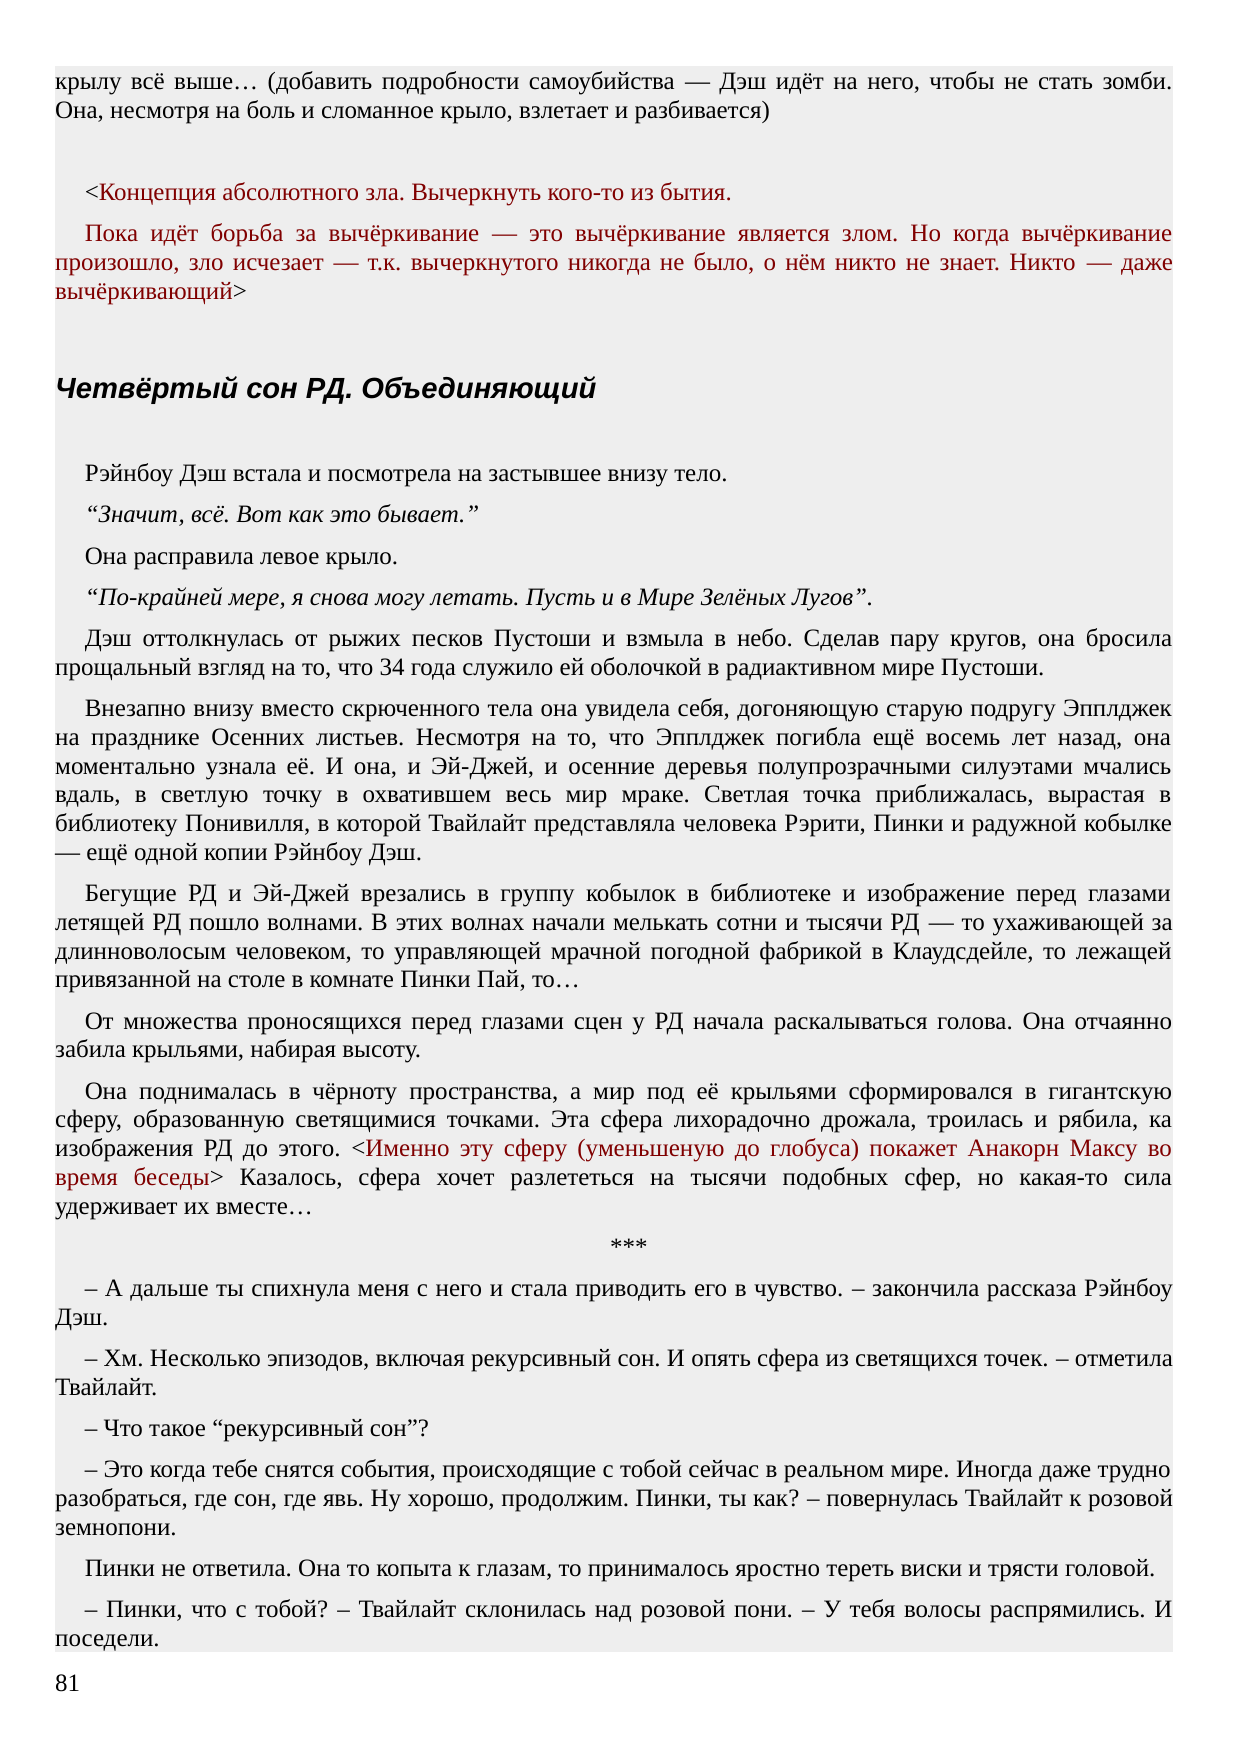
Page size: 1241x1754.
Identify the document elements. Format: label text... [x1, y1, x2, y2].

text *** [55, 1232, 1173, 1261]
text <Концепция абсолютного зла. Вычеркнуть кого-то из бытия. [55, 177, 1173, 206]
text Рэйнбоу Дэш встала и посмотрела на застывшее внизу тело. [55, 458, 1173, 487]
text – А дальше ты спихнула меня с него и стала приводить его в чувство. – закончила рассказа Рэйнбоу Дэш. [55, 1273, 1173, 1331]
text Бегущие РД и Эй-Джей врезались в группу кобылок в библиотеке и изображение перед глазами летящей РД пошло волнами. В этих волнах начали мелькать сотни и тысячи РД — то ухаживающей за длинноволосым человеком, то управляющей мрачной погодной фабрикой в Клаудсдейле, то лежащей привязанной на столе в комнате Пинки Пай, то… [55, 878, 1173, 993]
text От множества проносящихся перед глазами сцен у РД начала раскалываться голова. Она отчаянно забила крыльями, набирая высоту. [55, 1006, 1173, 1063]
text “По-крайней мере, я снова могу летать. Пусть и в Мире Зелёных Лугов”. [55, 582, 1173, 611]
text Внезапно внизу вместо скрюченного тела она увидела себя, догоняющую старую подругу Эпплджек на празднике Осенних листьев. Несмотря на то, что Эпплджек погибла ещё восемь лет назад, она моментально узнала её. И она, и Эй-Джей, и осенние деревья полупрозрачными силуэтами мчались вдаль, в светлую точку в охватившем весь мир мраке. Светлая точка приближалась, вырастая в библиотеку Понивилля, в которой Твайлайт представляла человека Рэрити, Пинки и радужной кобылке — ещё одной копии Рэйнбоу Дэш. [55, 693, 1173, 866]
text Она расправила левое крыло. [55, 541, 1173, 569]
text крылу всё выше… (добавить подробности самоубийства — Дэш идёт на него, чтобы не стать зомби. Она, несмотря на боль и сломанное крыло, взлетает и разбивается) [55, 66, 1173, 123]
text – Пинки, что с тобой? – Твайлайт склонилась над розовой пони. – У тебя волосы распрямились. И поседели. [55, 1594, 1173, 1652]
text – Что такое “рекурсивный сон”? [55, 1413, 1173, 1442]
text Пока идёт борьба за вычёркивание — это вычёркивание является злом. Но когда вычёркивание произошло, зло исчезает — т.к. вычеркнутого никогда не было, о нём никто не знает. Никто — даже вычёркивающий> [55, 218, 1173, 305]
text Она поднималась в чёрноту пространства, а мир под её крыльями сформировался в гигантскую сферу, образованную светящимися точками. Эта сфера лихорадочно дрожала, троилась и рябила, ка изображения РД до этого. <Именно эту сферу (уменьшеную до глобуса) покажет Анакорн Максу во время беседы> Казалось, сфера хочет разлететься на тысячи подобных сфер, но какая-то сила удерживает их вместе… [55, 1076, 1173, 1219]
subtitle Четвёртый сон РД. Объединяющий [55, 371, 1173, 404]
text “Значит, всё. Вот как это бывает.” [55, 499, 1173, 528]
text Дэш оттолкнулась от рыжих песков Пустоши и взмыла в небо. Сделав пару кругов, она бросила прощальный взгляд на то, что 34 года служило ей оболочкой в радиактивном мире Пустоши. [55, 623, 1173, 681]
text – Это когда тебе снятся события, происходящие с тобой сейчас в реальном мире. Иногда даже трудно разобраться, где сон, где явь. Ну хорошо, продолжим. Пинки, ты как? – повернулась Твайлайт к розовой земнопони. [55, 1454, 1173, 1541]
text Пинки не ответила. Она то копыта к глазам, то принималось яростно тереть виски и трясти головой. [55, 1553, 1173, 1582]
text – Хм. Несколько эпизодов, включая рекурсивный сон. И опять сфера из светящихся точек. – отметила Твайлайт. [55, 1343, 1173, 1401]
